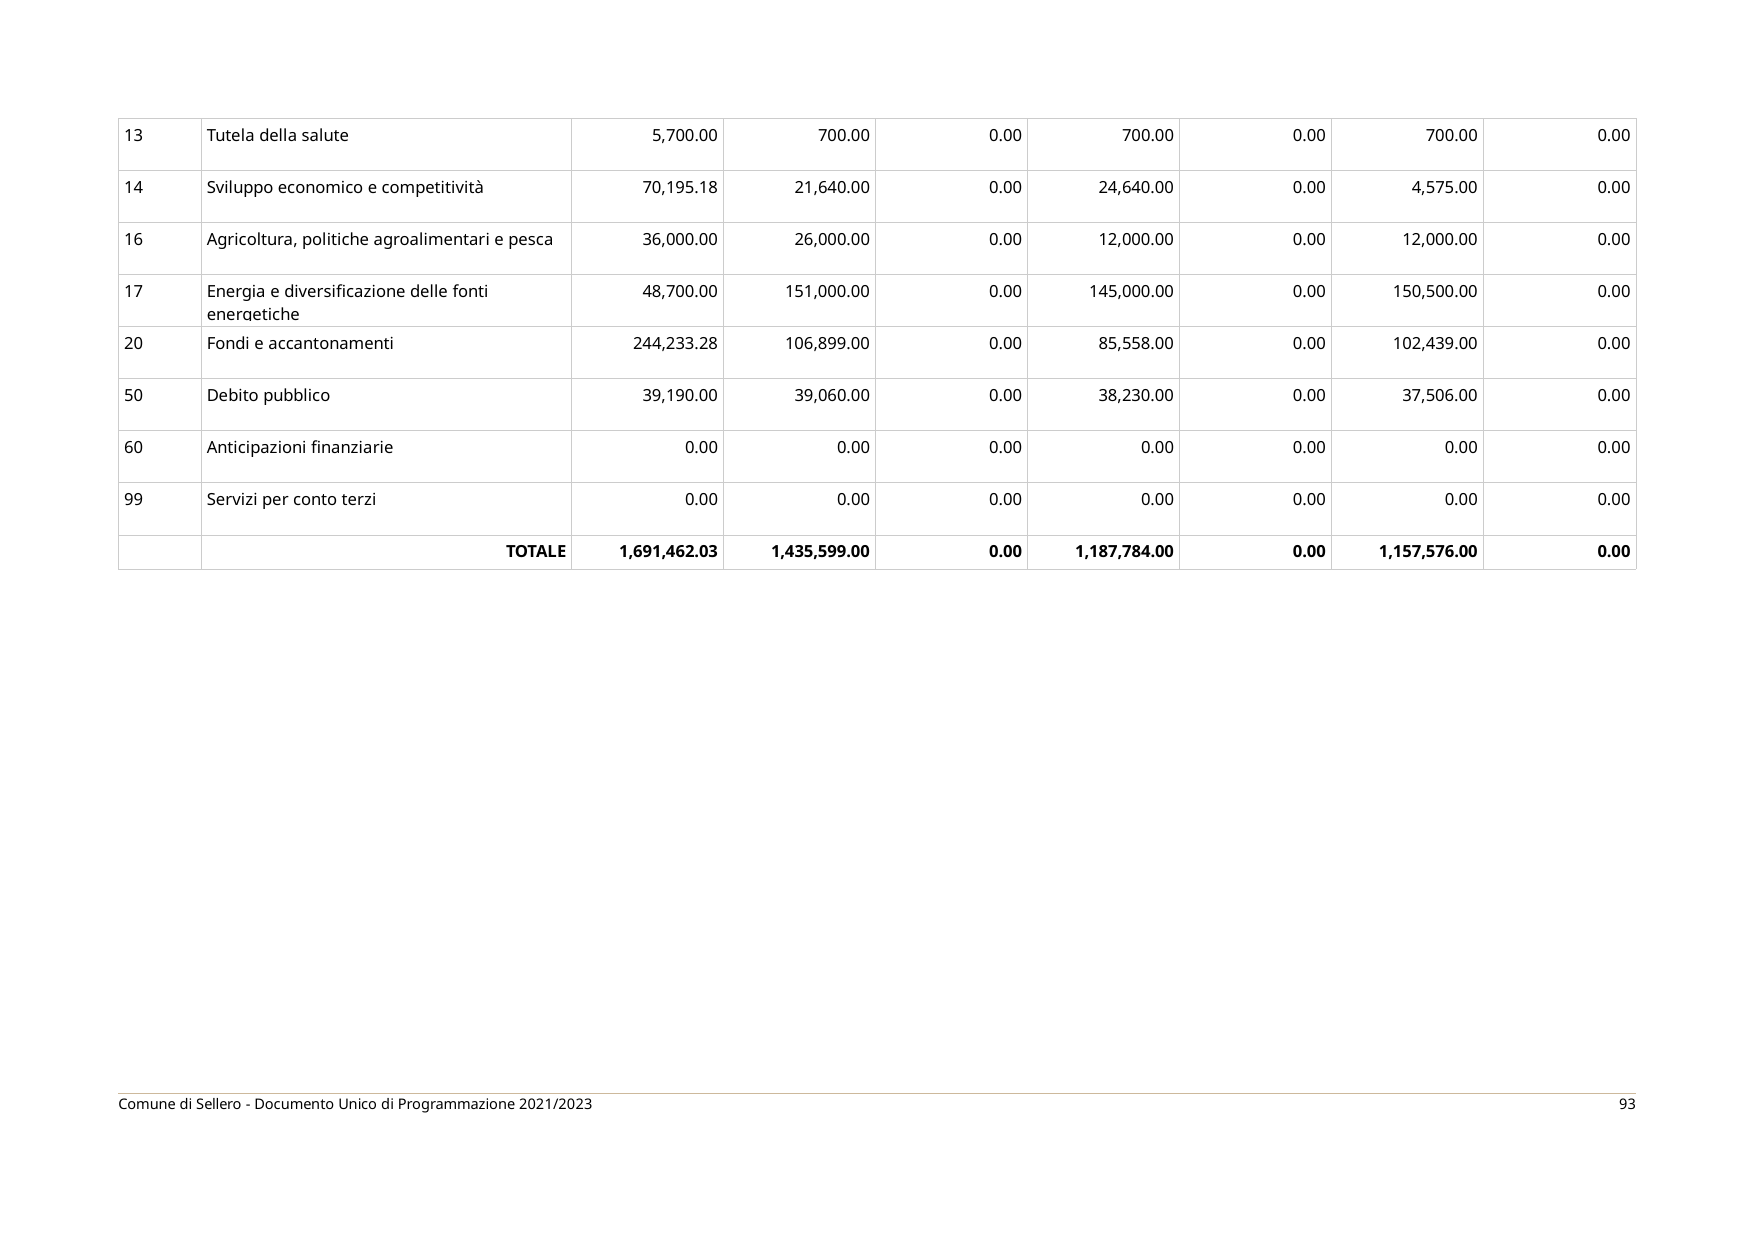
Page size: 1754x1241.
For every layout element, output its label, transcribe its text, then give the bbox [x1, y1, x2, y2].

table_cell 0,00 [1484, 327, 1636, 378]
table_cell 0,00 [572, 483, 723, 534]
table_cell 1.187.784,00 [1028, 536, 1179, 569]
table_cell 20 [119, 327, 201, 378]
table_cell 26.000,00 [724, 223, 875, 274]
table_cell 37.506,00 [1332, 379, 1483, 430]
table_cell 5.700,00 [572, 119, 723, 170]
table_cell 12.000,00 [1028, 223, 1179, 274]
table_cell 16 [119, 223, 201, 274]
table_cell Sviluppo economico e competitività [202, 171, 571, 222]
table_cell 38.230,00 [1028, 379, 1179, 430]
table_cell 0,00 [876, 483, 1027, 534]
table_cell 244.233,28 [572, 327, 723, 378]
table_cell 36.000,00 [572, 223, 723, 274]
table_cell 0,00 [1484, 223, 1636, 274]
table_cell 70.195,18 [572, 171, 723, 222]
table_cell 4.575,00 [1332, 171, 1483, 222]
table_cell 1.435.599,00 [724, 536, 875, 569]
table_cell 0,00 [1484, 431, 1636, 482]
table_cell 12.000,00 [1332, 223, 1483, 274]
table_cell 700,00 [1028, 119, 1179, 170]
table_cell 13 [119, 119, 201, 170]
table_cell 0,00 [1028, 483, 1179, 534]
table_cell 0,00 [876, 223, 1027, 274]
table_cell 0,00 [876, 119, 1027, 170]
table_cell 145.000,00 [1028, 275, 1179, 326]
table_cell Agricoltura, politiche agroalimentari e pesca [202, 223, 571, 274]
table_cell 0,00 [876, 171, 1027, 222]
table_cell 106.899,00 [724, 327, 875, 378]
table_cell 0,00 [572, 431, 723, 482]
table_cell 0,00 [1180, 379, 1331, 430]
table_cell Servizi per conto terzi [202, 483, 571, 534]
table_cell 0,00 [1484, 536, 1636, 569]
table_cell 0,00 [1180, 119, 1331, 170]
table_cell 0,00 [1180, 171, 1331, 222]
table_cell 0,00 [1180, 275, 1331, 326]
table_cell 150.500,00 [1332, 275, 1483, 326]
table_cell 99 [119, 483, 201, 534]
table_cell 21.640,00 [724, 171, 875, 222]
table_cell 48.700,00 [572, 275, 723, 326]
table_cell 0,00 [1180, 536, 1331, 569]
table_cell Tutela della salute [202, 119, 571, 170]
table_cell Debito pubblico [202, 379, 571, 430]
table_cell 1.157.576,00 [1332, 536, 1483, 569]
table_cell 151.000,00 [724, 275, 875, 326]
table_cell 700,00 [724, 119, 875, 170]
table_cell 0,00 [1484, 275, 1636, 326]
table_cell 14 [119, 171, 201, 222]
table_cell 0,00 [1180, 223, 1331, 274]
table_cell 0,00 [1484, 171, 1636, 222]
table_cell Fondi e accantonamenti [202, 327, 571, 378]
table_cell 0,00 [1028, 431, 1179, 482]
table_cell TOTALE [202, 536, 571, 569]
table_cell 60 [119, 431, 201, 482]
table_cell Energia e diversificazione delle fonti energetiche [202, 275, 571, 326]
table_cell 0,00 [1484, 483, 1636, 534]
table_cell [119, 536, 201, 569]
table_cell 0,00 [1180, 327, 1331, 378]
table_cell 102.439,00 [1332, 327, 1483, 378]
table_cell 50 [119, 379, 201, 430]
table_cell 700,00 [1332, 119, 1483, 170]
table_cell 0,00 [876, 275, 1027, 326]
table_cell 24.640,00 [1028, 171, 1179, 222]
table_cell 39.060,00 [724, 379, 875, 430]
table_cell 0,00 [724, 431, 875, 482]
table_cell 0,00 [876, 379, 1027, 430]
table_cell 0,00 [1180, 483, 1331, 534]
table_cell Anticipazioni finanziarie [202, 431, 571, 482]
table_cell 0,00 [876, 536, 1027, 569]
table_cell 0,00 [876, 431, 1027, 482]
table_cell 0,00 [1180, 431, 1331, 482]
table_cell 0,00 [1484, 119, 1636, 170]
table_cell 0,00 [1332, 483, 1483, 534]
table_cell 0,00 [1332, 431, 1483, 482]
table_cell 0,00 [876, 327, 1027, 378]
table_cell 0,00 [1484, 379, 1636, 430]
table_cell 0,00 [724, 483, 875, 534]
table_cell 1.691.462,03 [572, 536, 723, 569]
table_cell 85.558,00 [1028, 327, 1179, 378]
table_cell 39.190,00 [572, 379, 723, 430]
table_cell 17 [119, 275, 201, 326]
